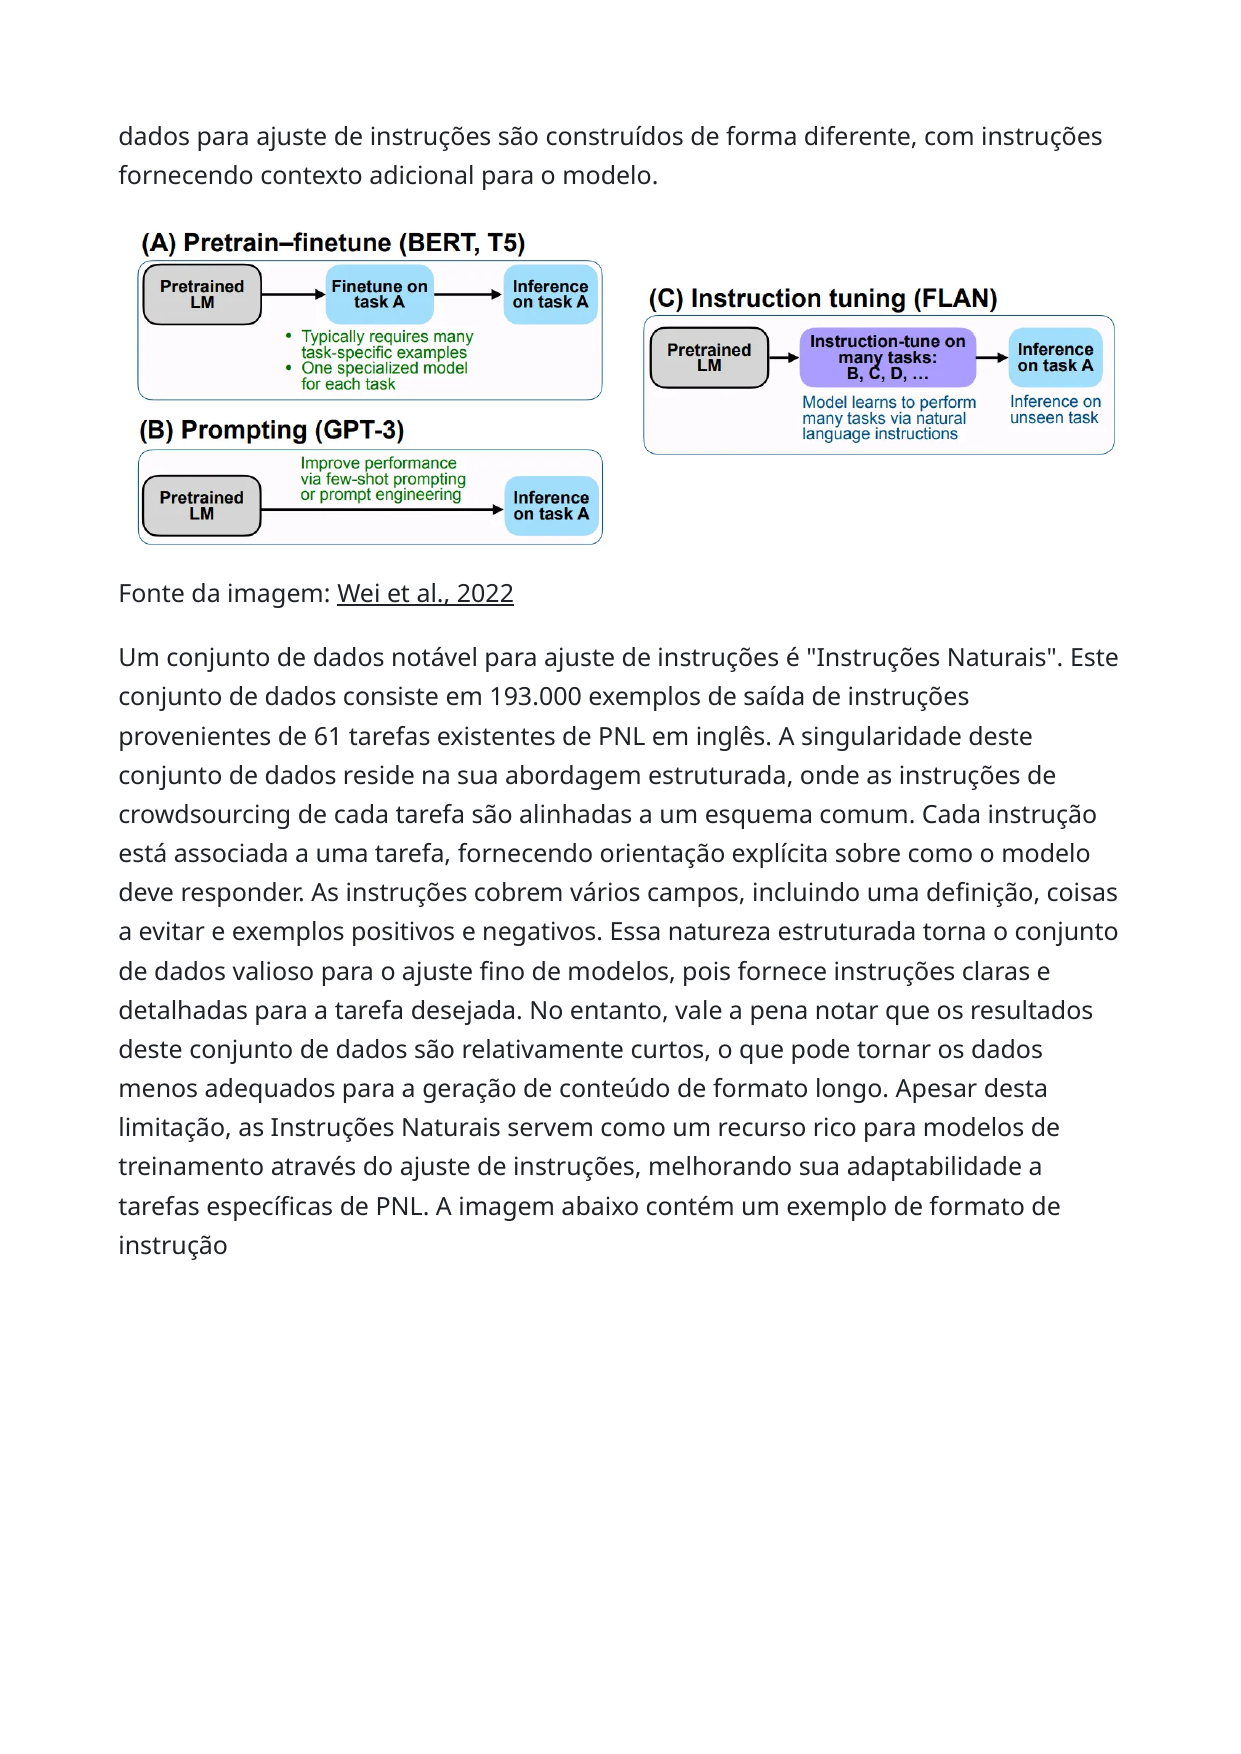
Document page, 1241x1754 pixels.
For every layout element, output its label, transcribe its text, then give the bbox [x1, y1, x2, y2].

text Fonte da imagem: Wei et al., 2022 [118, 576, 1122, 610]
text dados para ajuste de instruções são construídos de forma diferente, com instruções fornecendo contexto adicional para o modelo. [118, 118, 1122, 191]
picture [118, 221, 1120, 547]
text Um conjunto de dados notável para ajuste de instruções é "Instruções Naturais". Este conjunto de dados consiste em 193.000 exemplos de saída de instruções provenientes de 61 tarefas existentes de PNL em inglês. A singularidade deste conjunto de dados reside na sua abordagem estruturada, onde as instruções de crowdsourcing de cada tarefa são alinhadas a um esquema comum. Cada instrução está associada a uma tarefa, fornecendo orientação explícita sobre como o modelo deve responder. As instruções cobrem vários campos, incluindo uma definição, coisas a evitar e exemplos positivos e negativos. Essa natureza estruturada torna o conjunto de dados valioso para o ajuste fino de modelos, pois fornece instruções claras e detalhadas para a tarefa desejada. No entanto, vale a pena notar que os resultados deste conjunto de dados são relativamente curtos, o que pode tornar os dados menos adequados para a geração de conteúdo de formato longo. Apesar desta limitação, as Instruções Naturais servem como um recurso rico para modelos de treinamento através do ajuste de instruções, melhorando sua adaptabilidade a tarefas específicas de PNL. A imagem abaixo contém um exemplo de formato de instrução [118, 640, 1122, 1261]
